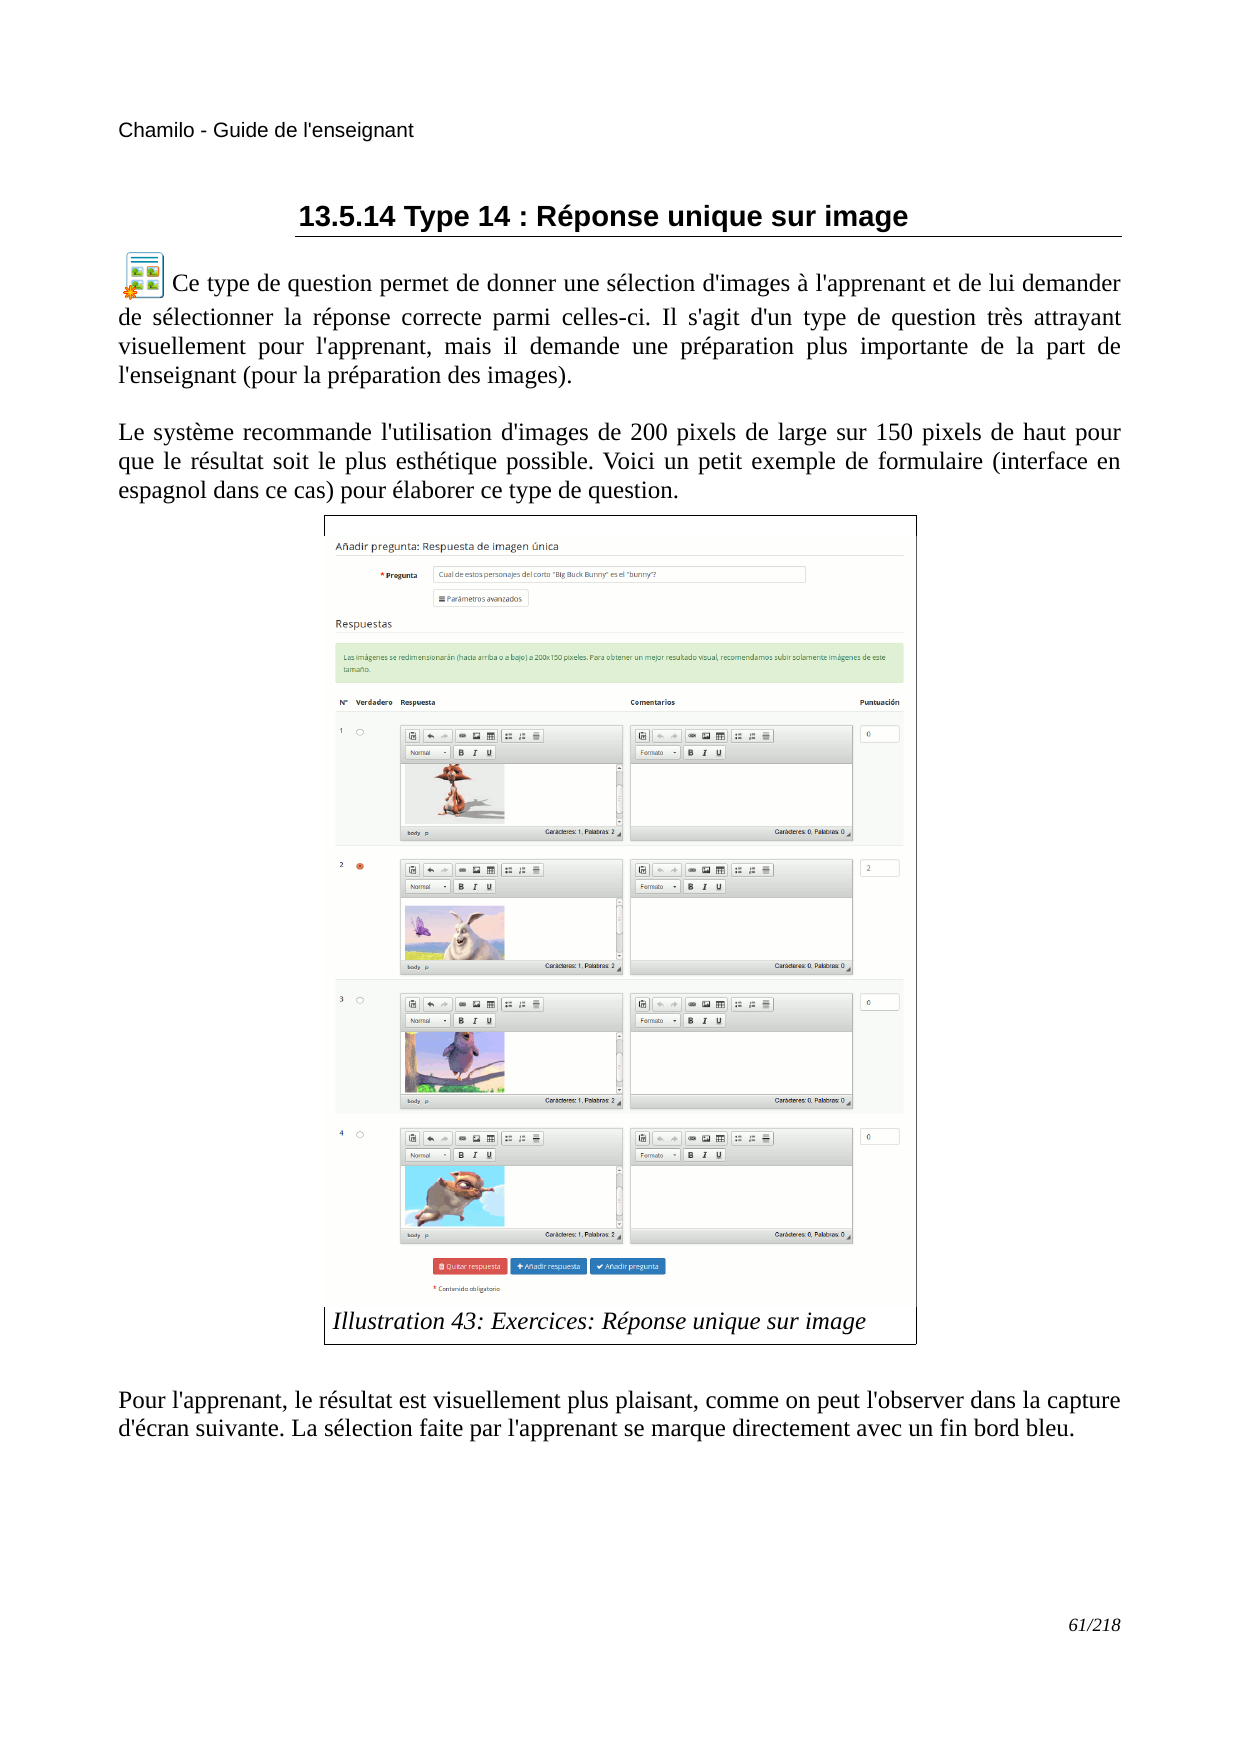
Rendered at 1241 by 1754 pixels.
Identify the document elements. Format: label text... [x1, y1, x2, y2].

text Ce type de question permet de donner une sélection d'images à l'apprenant et de lui demander de sélectionner la réponse correcte parmi celles-ci. Il s'agit d'un type de question très attrayant visuellement pour l'apprenant, mais il demande une préparation plus importante de la part de l'enseignant (pour la préparation des images). [118, 248, 1122, 388]
text Le système recommande l'utilisation d'images de 200 pixels de large sur 150 pixels de haut pour que le résultat soit le plus esthétique possible. Voici un petit exemple de formulaire (interface en espagnol dans ce cas) pour élaborer ce type de question. [118, 417, 1122, 503]
picture [323, 536, 917, 1307]
subtitle Type 14 : Réponse unique sur image [295, 197, 1122, 236]
text Pour l'apprenant, le résultat est visuellement plus plaisant, comme on peut l'observer dans la capture d'écran suivante. La sélection faite par l'apprenant se marque directement avec un fin bord bleu. [118, 1385, 1122, 1442]
text Illustration 43: Exercices: Réponse unique sur image [332, 1307, 907, 1335]
